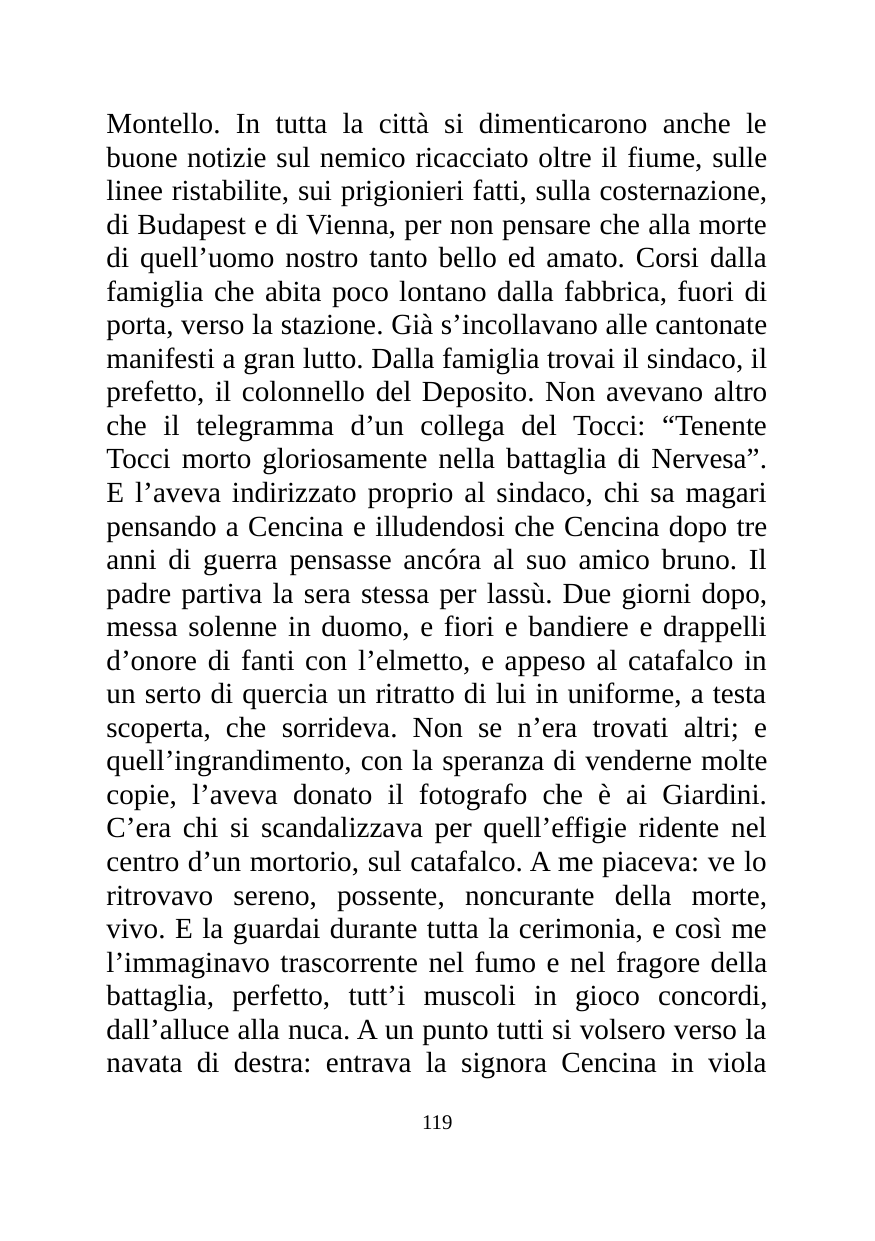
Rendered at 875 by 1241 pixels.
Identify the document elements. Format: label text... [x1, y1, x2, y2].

text Montello. In tutta la città si dimenticarono anche le buone notizie sul nemico ricacciato oltre il fiume, sulle linee ristabilite, sui prigionieri fatti, sulla costernazione, di Budapest e di Vienna, per non pensare che alla morte di quell’uomo nostro tanto bello ed amato. Corsi dalla famiglia che abita poco lontano dalla fabbrica, fuori di porta, verso la stazione. Già s’incollavano alle cantonate manifesti a gran lutto. Dalla famiglia trovai il sindaco, il prefetto, il colonnello del Deposito. Non avevano altro che il telegramma d’un collega del Tocci: “Tenente Tocci morto gloriosamente nella battaglia di Nervesa”. E l’aveva indirizzato proprio al sindaco, chi sa magari pensando a Cencina e illudendosi che Cencina dopo tre anni di guerra pensasse ancóra al suo amico bruno. Il padre partiva la sera stessa per lassù. Due giorni dopo, messa solenne in duomo, e fiori e bandiere e drappelli d’onore di fanti con l’elmetto, e appeso al catafalco in un serto di quercia un ritratto di lui in uniforme, a testa scoperta, che sorrideva. Non se n’era trovati altri; e quell’ingrandimento, con la speranza di venderne molte copie, l’aveva donato il fotografo che è ai Giardini. C’era chi si scandalizzava per quell’effigie ridente nel centro d’un mortorio, sul catafalco. A me piaceva: ve lo ritrovavo sereno, possente, noncurante della morte, vivo. E la guardai durante tutta la cerimonia, e così me l’immaginavo trascorrente nel fumo e nel fragore della battaglia, perfetto, tutt’i muscoli in gioco concordi, dall’alluce alla nuca. A un punto tutti si volsero verso la navata di destra: entrava la signora Cencina in viola [106, 106, 768, 1079]
